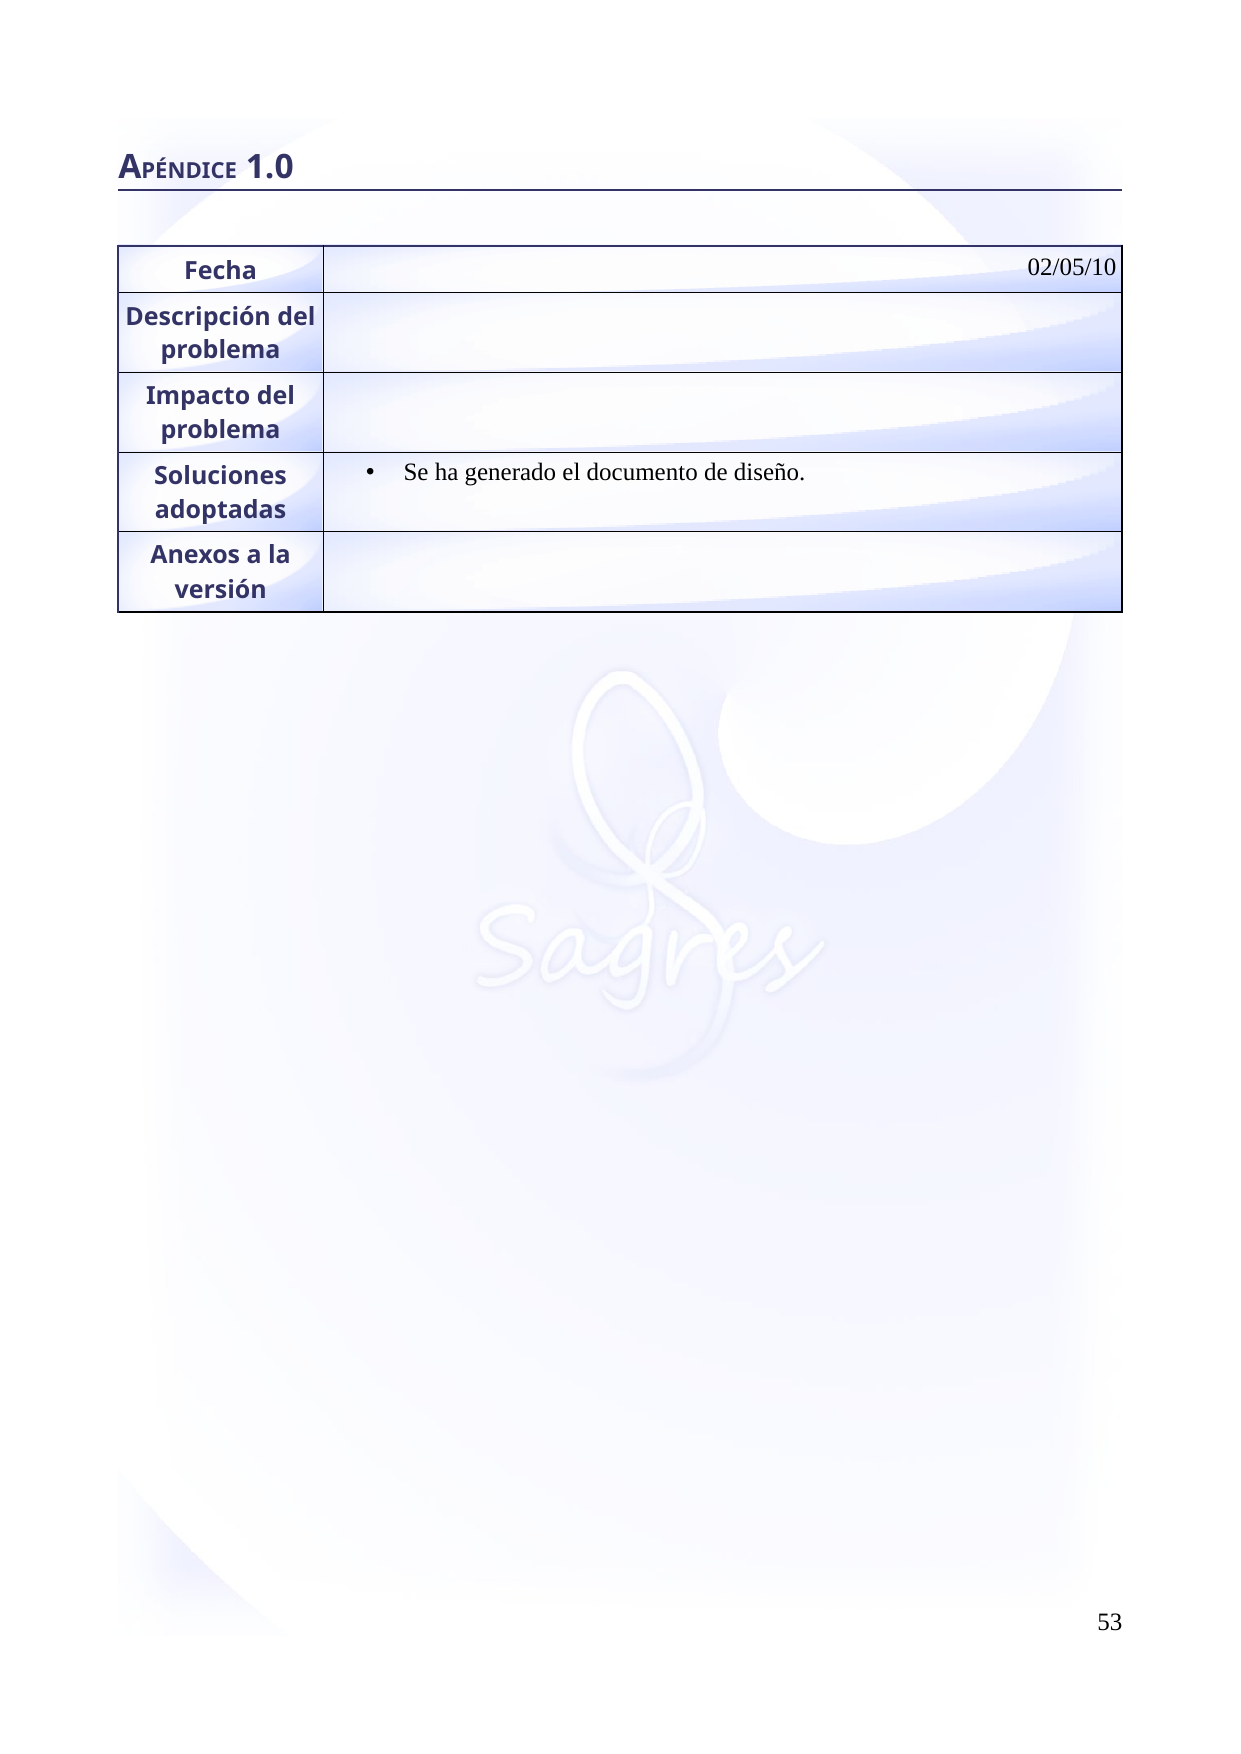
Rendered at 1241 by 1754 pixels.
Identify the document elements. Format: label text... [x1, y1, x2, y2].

picture [118, 613, 1122, 1636]
table_cell [324, 293, 1121, 372]
table_cell [324, 532, 1121, 611]
table_cell [324, 373, 1121, 452]
table_cell Anexos a la versión [119, 532, 323, 611]
table_header 02/05/10 [324, 247, 1121, 292]
table_header Fecha [119, 247, 323, 292]
table_cell Descripción del problema [119, 293, 323, 372]
table_cell Se ha generado el documento de diseño. [324, 453, 1121, 531]
picture [118, 191, 1122, 245]
subtitle Apéndice 1.0 [118, 143, 1122, 189]
table_cell Soluciones adoptadas [119, 453, 323, 531]
table_cell Impacto del problema [119, 373, 323, 452]
picture [118, 118, 1122, 143]
